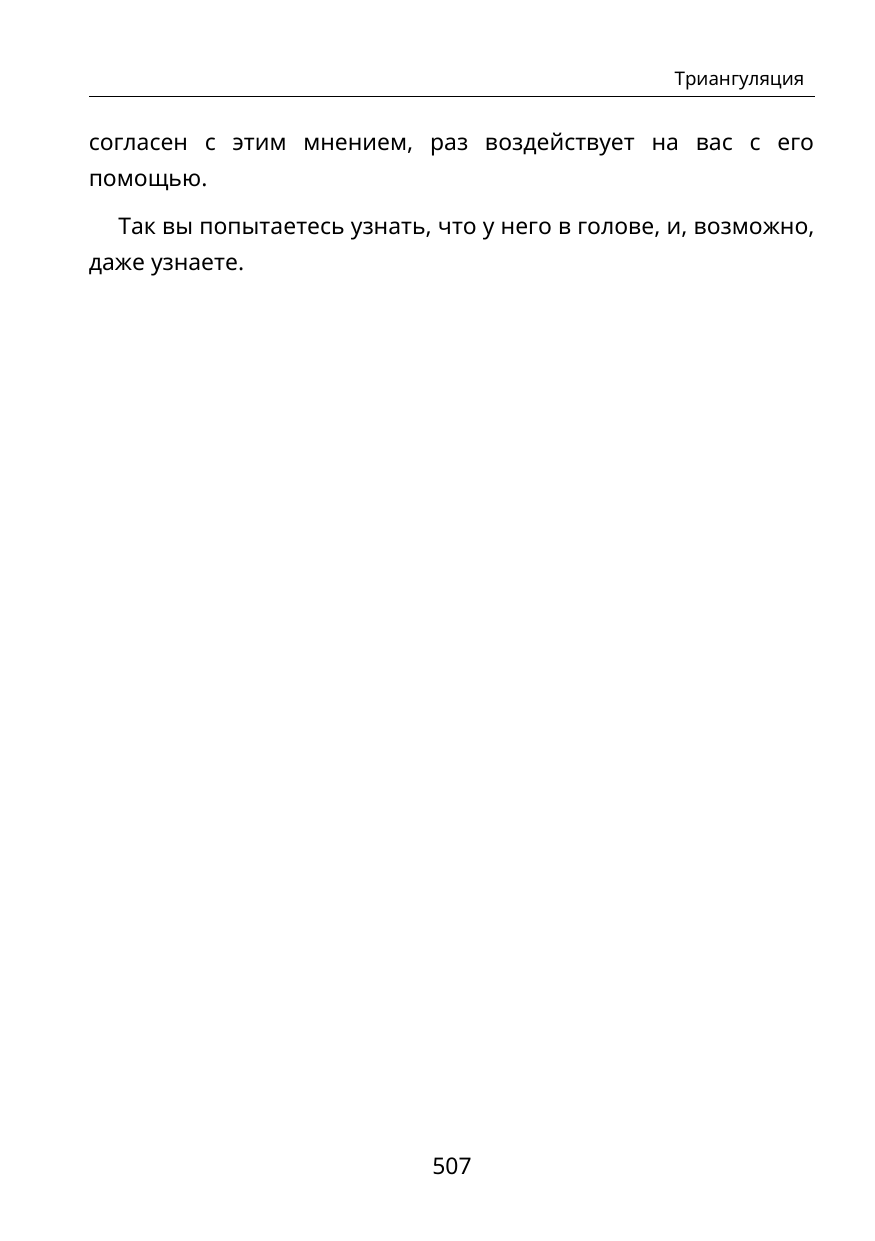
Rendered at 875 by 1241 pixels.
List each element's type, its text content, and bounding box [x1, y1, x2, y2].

text согласен с этим мнением, раз воздействует на вас с его помощью. [88, 126, 815, 193]
text Так вы попытаетесь узнать, что у него в голове, и, возможно, даже узнаете. [88, 210, 815, 277]
